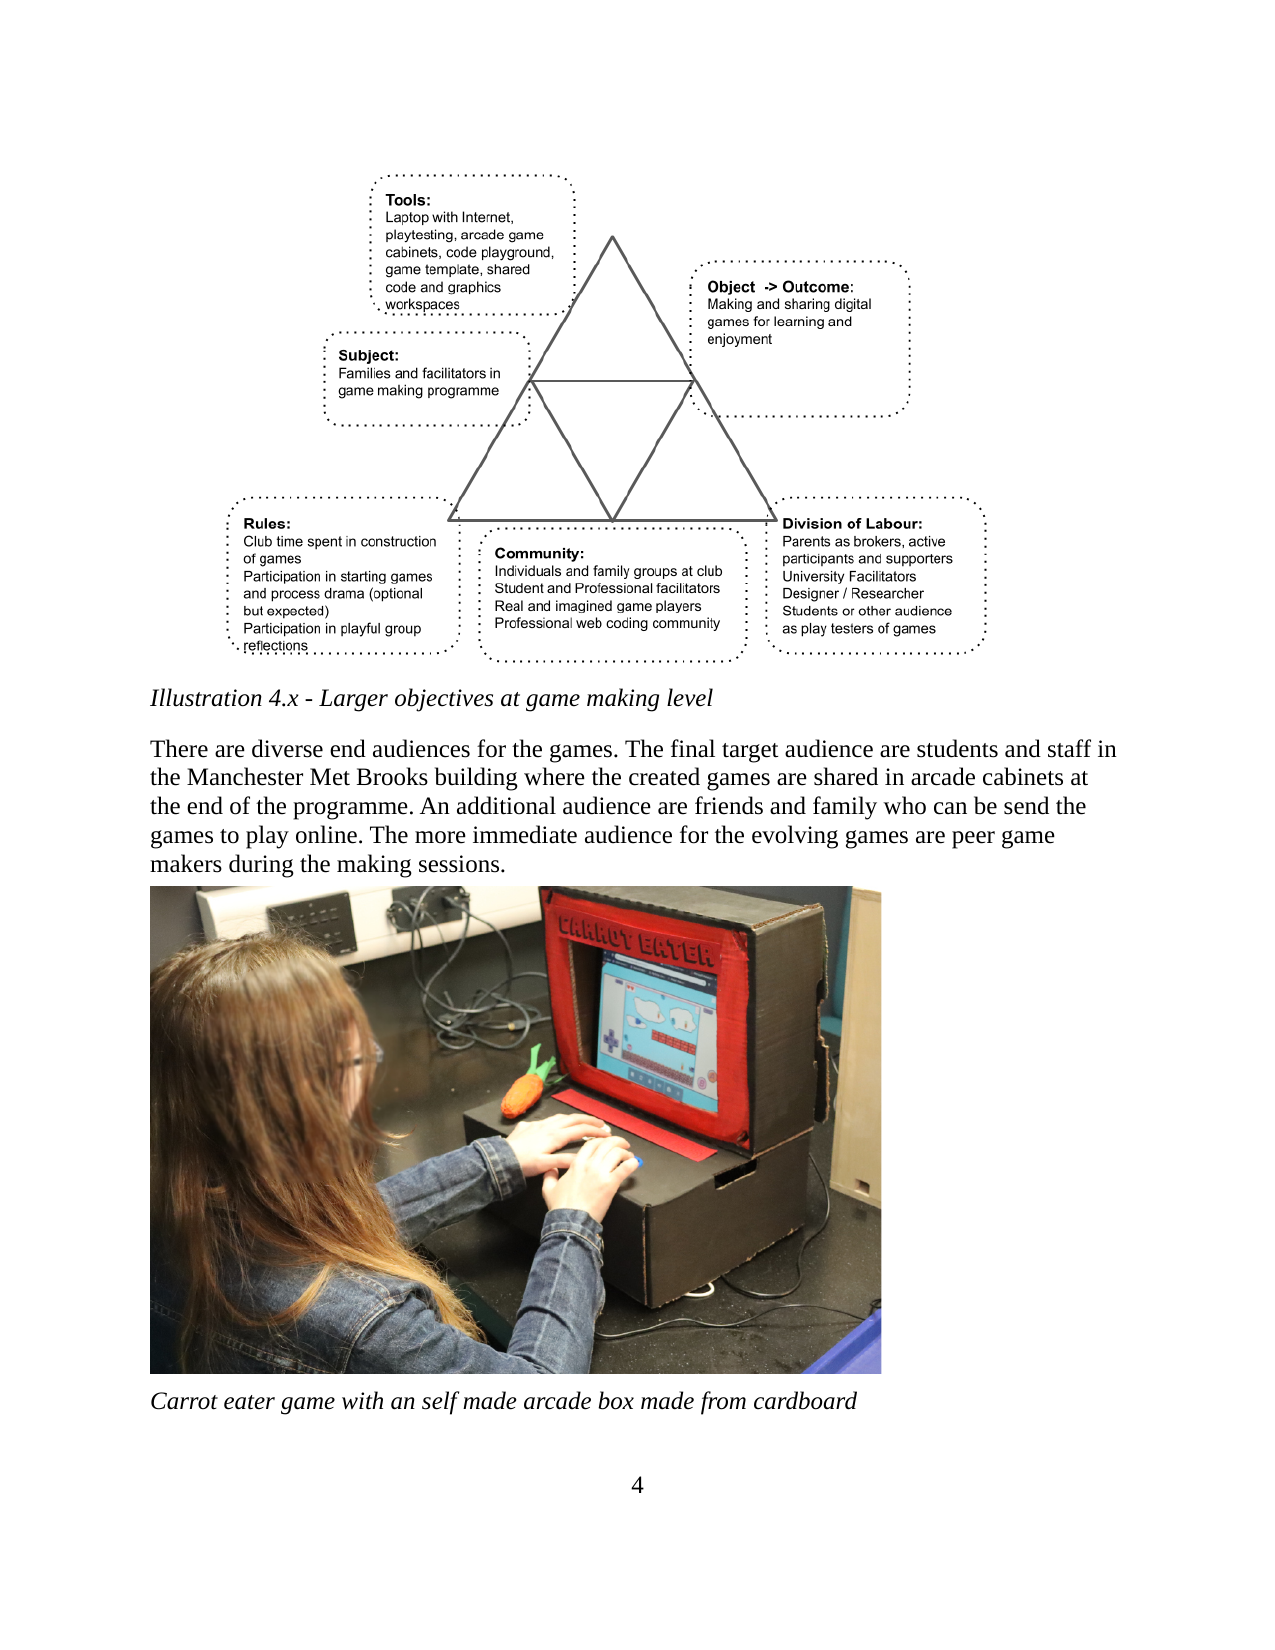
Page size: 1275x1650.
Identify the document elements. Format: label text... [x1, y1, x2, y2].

text There are diverse end audiences for the games. The final target audience are students and staff in the Manchester Met Brooks building where the created games are shared in arcade cabinets at the end of the programme. An additional audience are friends and family who can be send the games to play online. The more immediate audience for the evolving games are peer game makers during the making sessions. [150, 734, 1125, 877]
text Illustration 4.x - Larger objectives at game making level [150, 683, 1125, 712]
picture [150, 150, 1077, 671]
text Carrot eater game with an self made arcade box made from cardboard [150, 1386, 1125, 1415]
picture [150, 886, 882, 1374]
